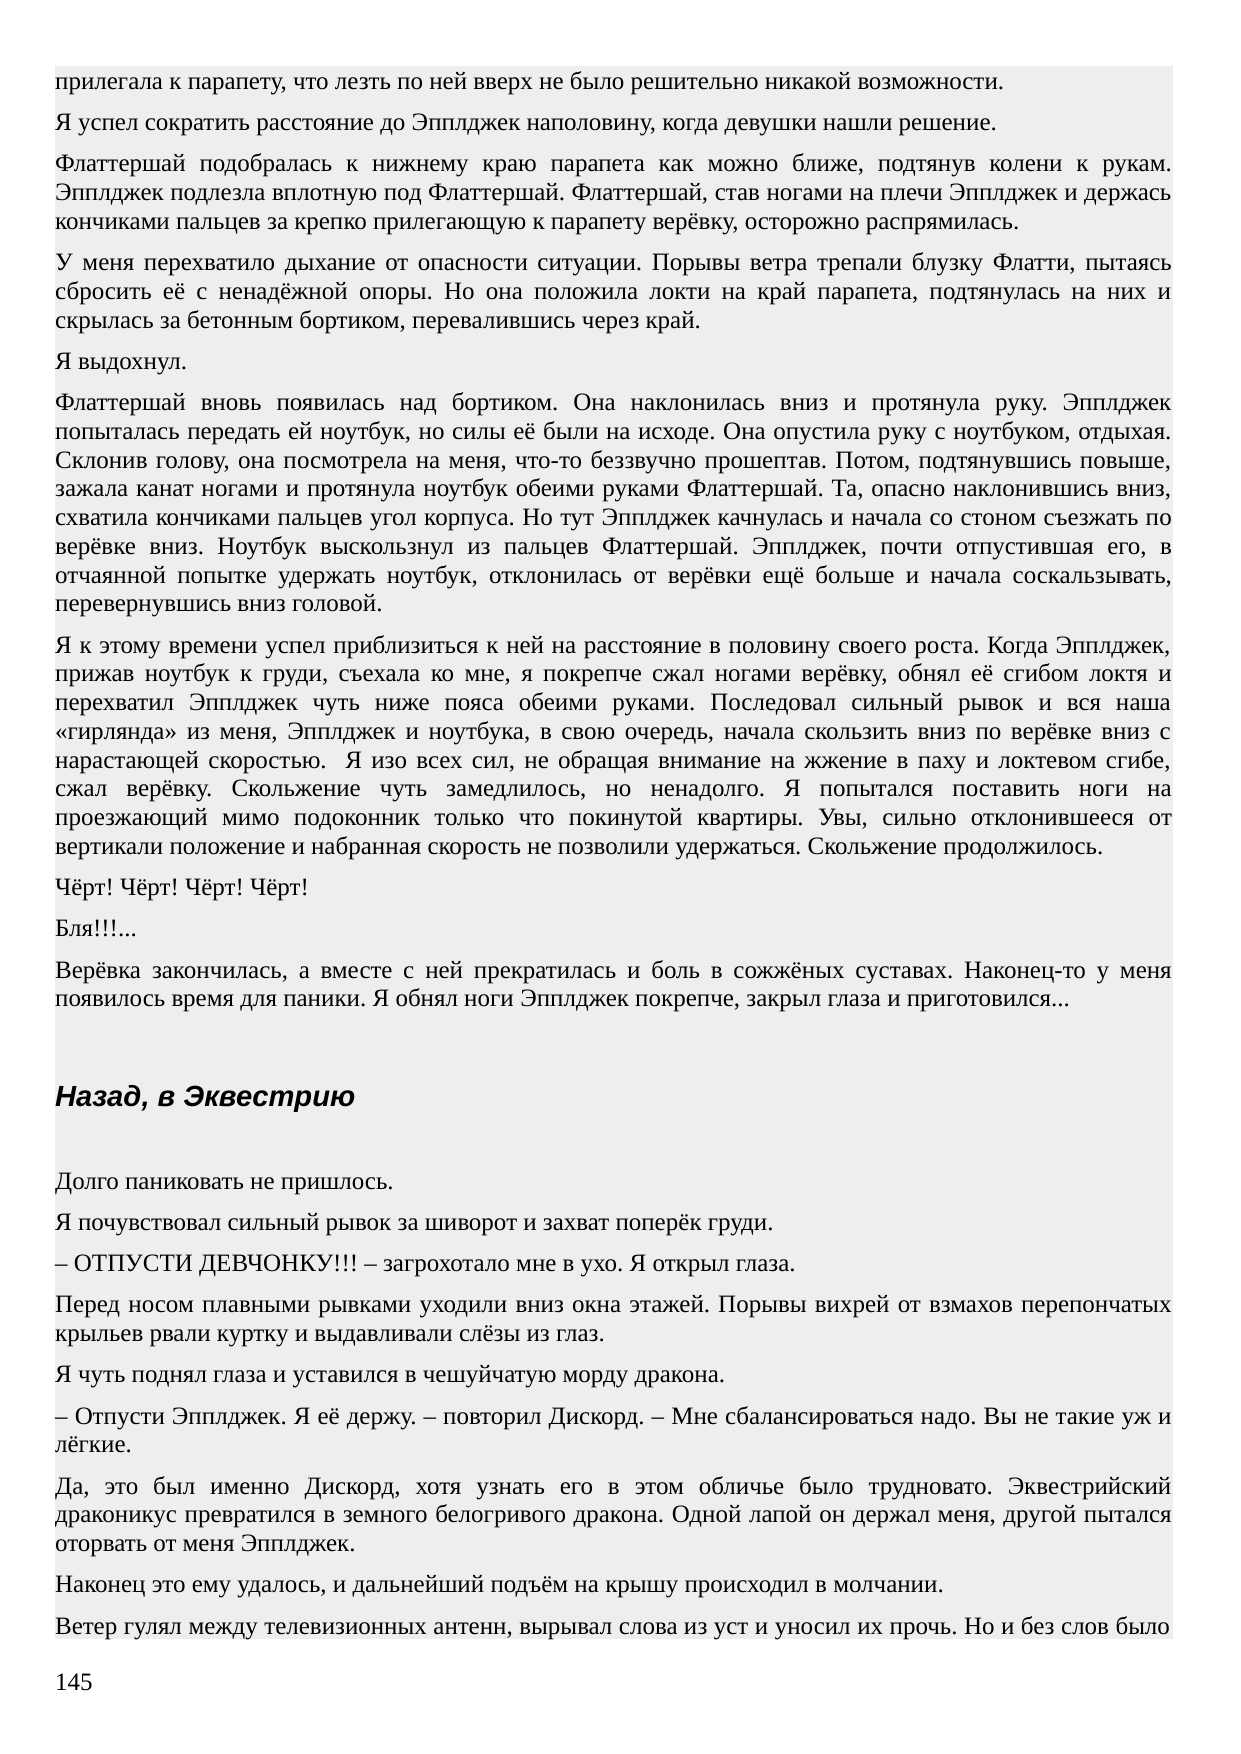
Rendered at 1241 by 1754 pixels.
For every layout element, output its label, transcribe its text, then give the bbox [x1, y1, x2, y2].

text – ОТПУСТИ ДЕВЧОНКУ!!! – загрохотало мне в ухо. Я открыл глаза. [55, 1248, 1173, 1277]
text Я успел сократить расстояние до Эпплджек наполовину, когда девушки нашли решение. [55, 107, 1173, 136]
text Флаттершай вновь появилась над бортиком. Она наклонилась вниз и протянула руку. Эпплджек попыталась передать ей ноутбук, но силы её были на исходе. Она опустила руку с ноутбуком, отдыхая. Склонив голову, она посмотрела на меня, что-то беззвучно прошептав. Потом, подтянувшись повыше, зажала канат ногами и протянула ноутбук обеими руками Флаттершай. Та, опасно наклонившись вниз, схватила кончиками пальцев угол корпуса. Но тут Эпплджек качнулась и начала со стоном съезжать по верёвке вниз. Ноутбук выскользнул из пальцев Флаттершай. Эпплджек, почти отпустившая его, в отчаянной попытке удержать ноутбук, отклонилась от верёвки ещё больше и начала соскальзывать, перевернувшись вниз головой. [55, 387, 1173, 617]
text Верёвка закончилась, а вместе с ней прекратилась и боль в сожжёных суставах. Наконец-то у меня появилось время для паники. Я обнял ноги Эпплджек покрепче, закрыл глаза и приготовился... [55, 955, 1173, 1012]
text Да, это был именно Дискорд, хотя узнать его в этом обличье было трудновато. Эквестрийский драконикус превратился в земного белогривого дракона. Одной лапой он держал меня, другой пытался оторвать от меня Эпплджек. [55, 1471, 1173, 1557]
text Я чуть поднял глаза и уставился в чешуйчатую морду дракона. [55, 1359, 1173, 1388]
text Чёрт! Чёрт! Чёрт! Чёрт! [55, 872, 1173, 901]
text Бля!!!... [55, 913, 1173, 942]
text Флаттершай подобралась к нижнему краю парапета как можно ближе, подтянув колени к рукам. Эпплджек подлезла вплотную под Флаттершай. Флаттершай, став ногами на плечи Эпплджек и держась кончиками пальцев за крепко прилегающую к парапету верёвку, осторожно распрямилась. [55, 148, 1173, 235]
text – Отпусти Эпплджек. Я её держу. – повторил Дискорд. – Мне сбалансироваться надо. Вы не такие уж и лёгкие. [55, 1401, 1173, 1458]
text Ветер гулял между телевизионных антенн, вырывал слова из уст и уносил их прочь. Но и без слов было [55, 1611, 1173, 1639]
text Перед носом плавными рывками уходили вниз окна этажей. Порывы вихрей от взмахов перепончатых крыльев рвали куртку и выдавливали слёзы из глаз. [55, 1289, 1173, 1347]
text Я к этому времени успел приблизиться к ней на расстояние в половину своего роста. Когда Эпплджек, прижав ноутбук к груди, съехала ко мне, я покрепче сжал ногами верёвку, обнял её сгибом локтя и перехватил Эпплджек чуть ниже пояса обеими руками. Последовал сильный рывок и вся наша «гирлянда» из меня, Эпплджек и ноутбука, в свою очередь, начала скользить вниз по верёвке вниз с нарастающей скоростью. Я изо всех сил, не обращая внимание на жжение в паху и локтевом сгибе, сжал верёвку. Скольжение чуть замедлилось, но ненадолго. Я попытался поставить ноги на проезжающий мимо подоконник только что покинутой квартиры. Увы, сильно отклонившееся от вертикали положение и набранная скорость не позволили удержаться. Скольжение продолжилось. [55, 630, 1173, 860]
text Я выдохнул. [55, 346, 1173, 375]
text Я почувствовал сильный рывок за шиворот и захват поперёк груди. [55, 1207, 1173, 1236]
text У меня перехватило дыхание от опасности ситуации. Порывы ветра трепали блузку Флатти, пытаясь сбросить её с ненадёжной опоры. Но она положила локти на край парапета, подтянулась на них и скрылась за бетонным бортиком, перевалившись через край. [55, 247, 1173, 333]
text Наконец это ему удалось, и дальнейший подъём на крышу происходил в молчании. [55, 1569, 1173, 1598]
subtitle Назад, в Эквестрию [55, 1078, 1173, 1112]
text прилегала к парапету, что лезть по ней вверх не было решительно никакой возможности. [55, 66, 1173, 95]
text Долго паниковать не пришлось. [55, 1166, 1173, 1194]
